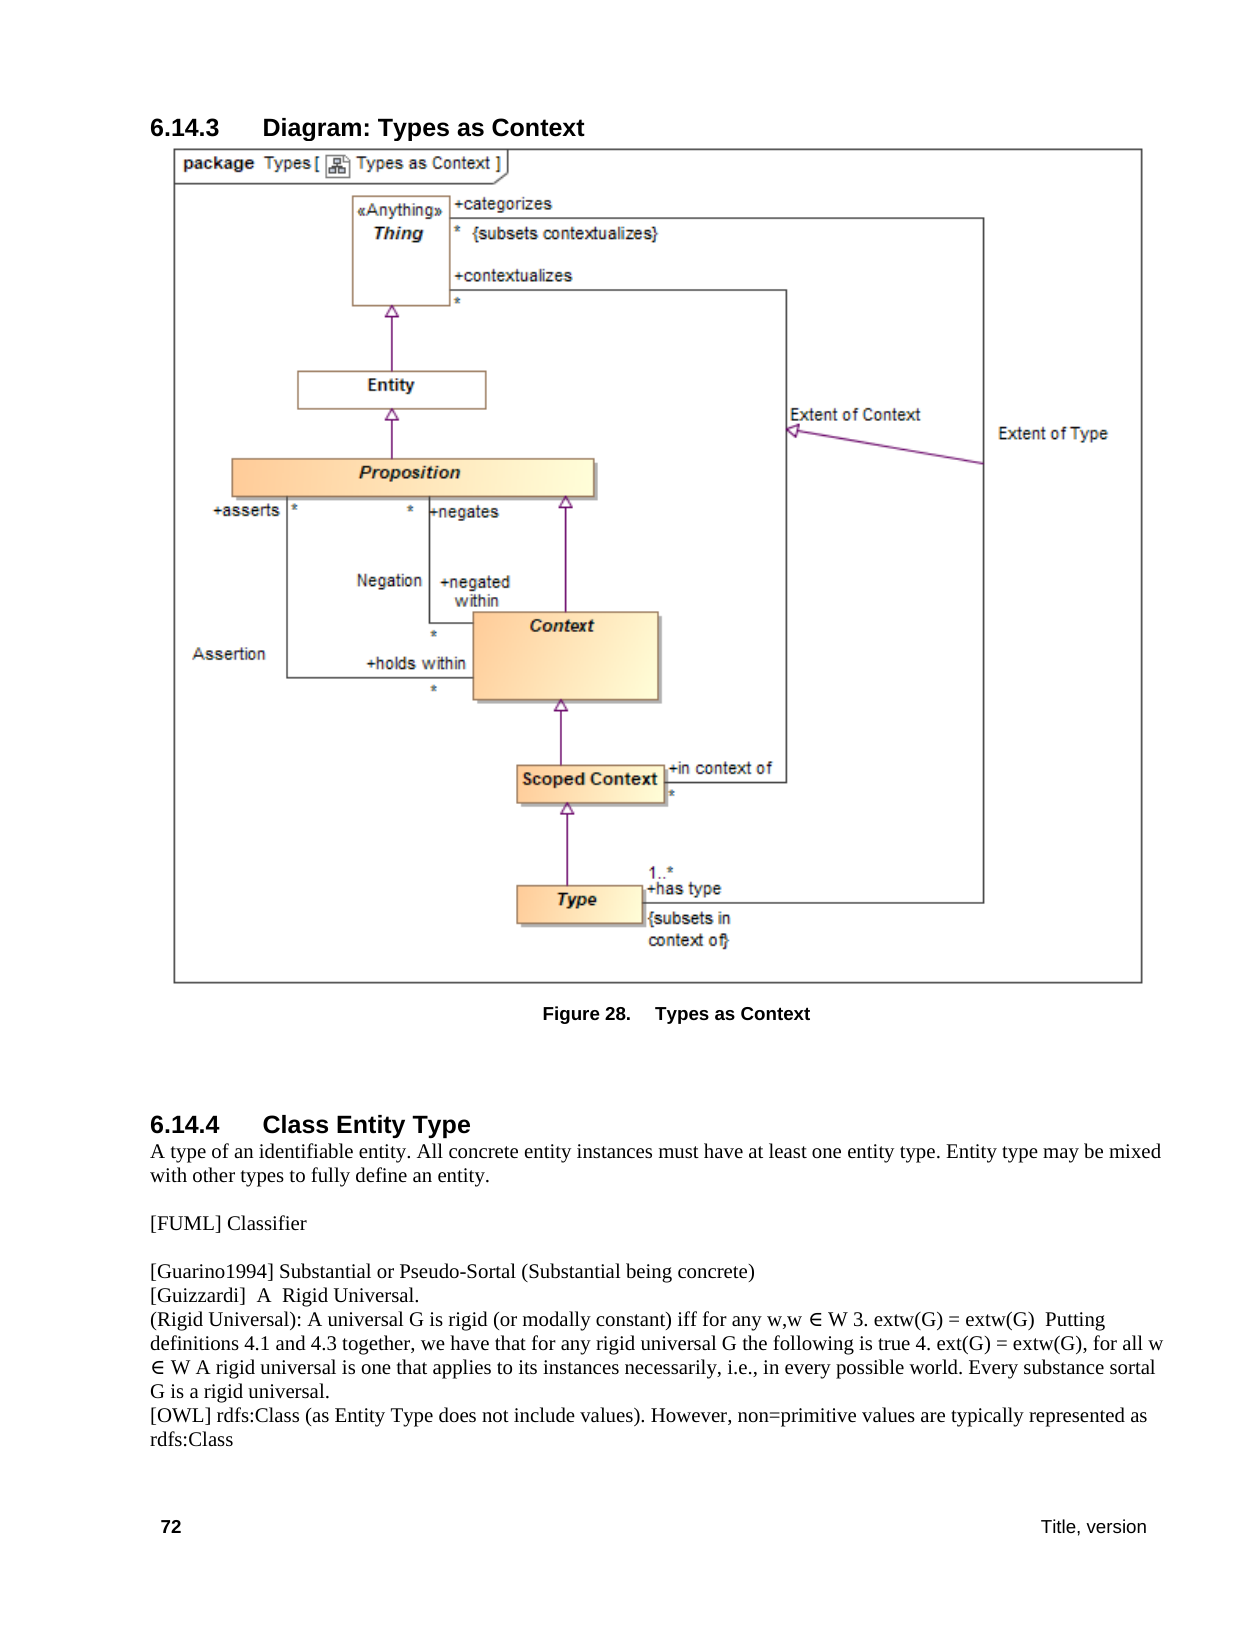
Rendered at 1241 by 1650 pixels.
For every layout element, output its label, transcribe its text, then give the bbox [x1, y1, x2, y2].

subtitle Diagram: Types as Context [150, 112, 1165, 141]
picture [166, 141, 1149, 990]
subtitle Class Entity Type [150, 1110, 1165, 1138]
list Types as Context [187, 1003, 1165, 1024]
text A type of an identifiable entity. All concrete entity instances must have at least one entity type. Entity type may be mixed with other types to fully define an entity. [FUML] Classifier [Guarino1994] Substantial or Pseudo-Sortal (Substantial being concrete) [Guizzardi] A Rigid Universal. (Rigid Universal): A universal G is rigid (or modally constant) iff for any w,w ∈ W 3. extw(G) = extw(G) Putting definitions 4.1 and 4.3 together, we have that for any rigid universal G the following is true 4. ext(G) = extw(G), for all w ∈ W A rigid universal is one that applies to its instances necessarily, i.e., in every possible world. Every substance sortal G is a rigid universal. [OWL] rdfs:Class (as Entity Type does not include values). However, non=primitive values are typically represented as rdfs:Class [150, 1138, 1165, 1451]
